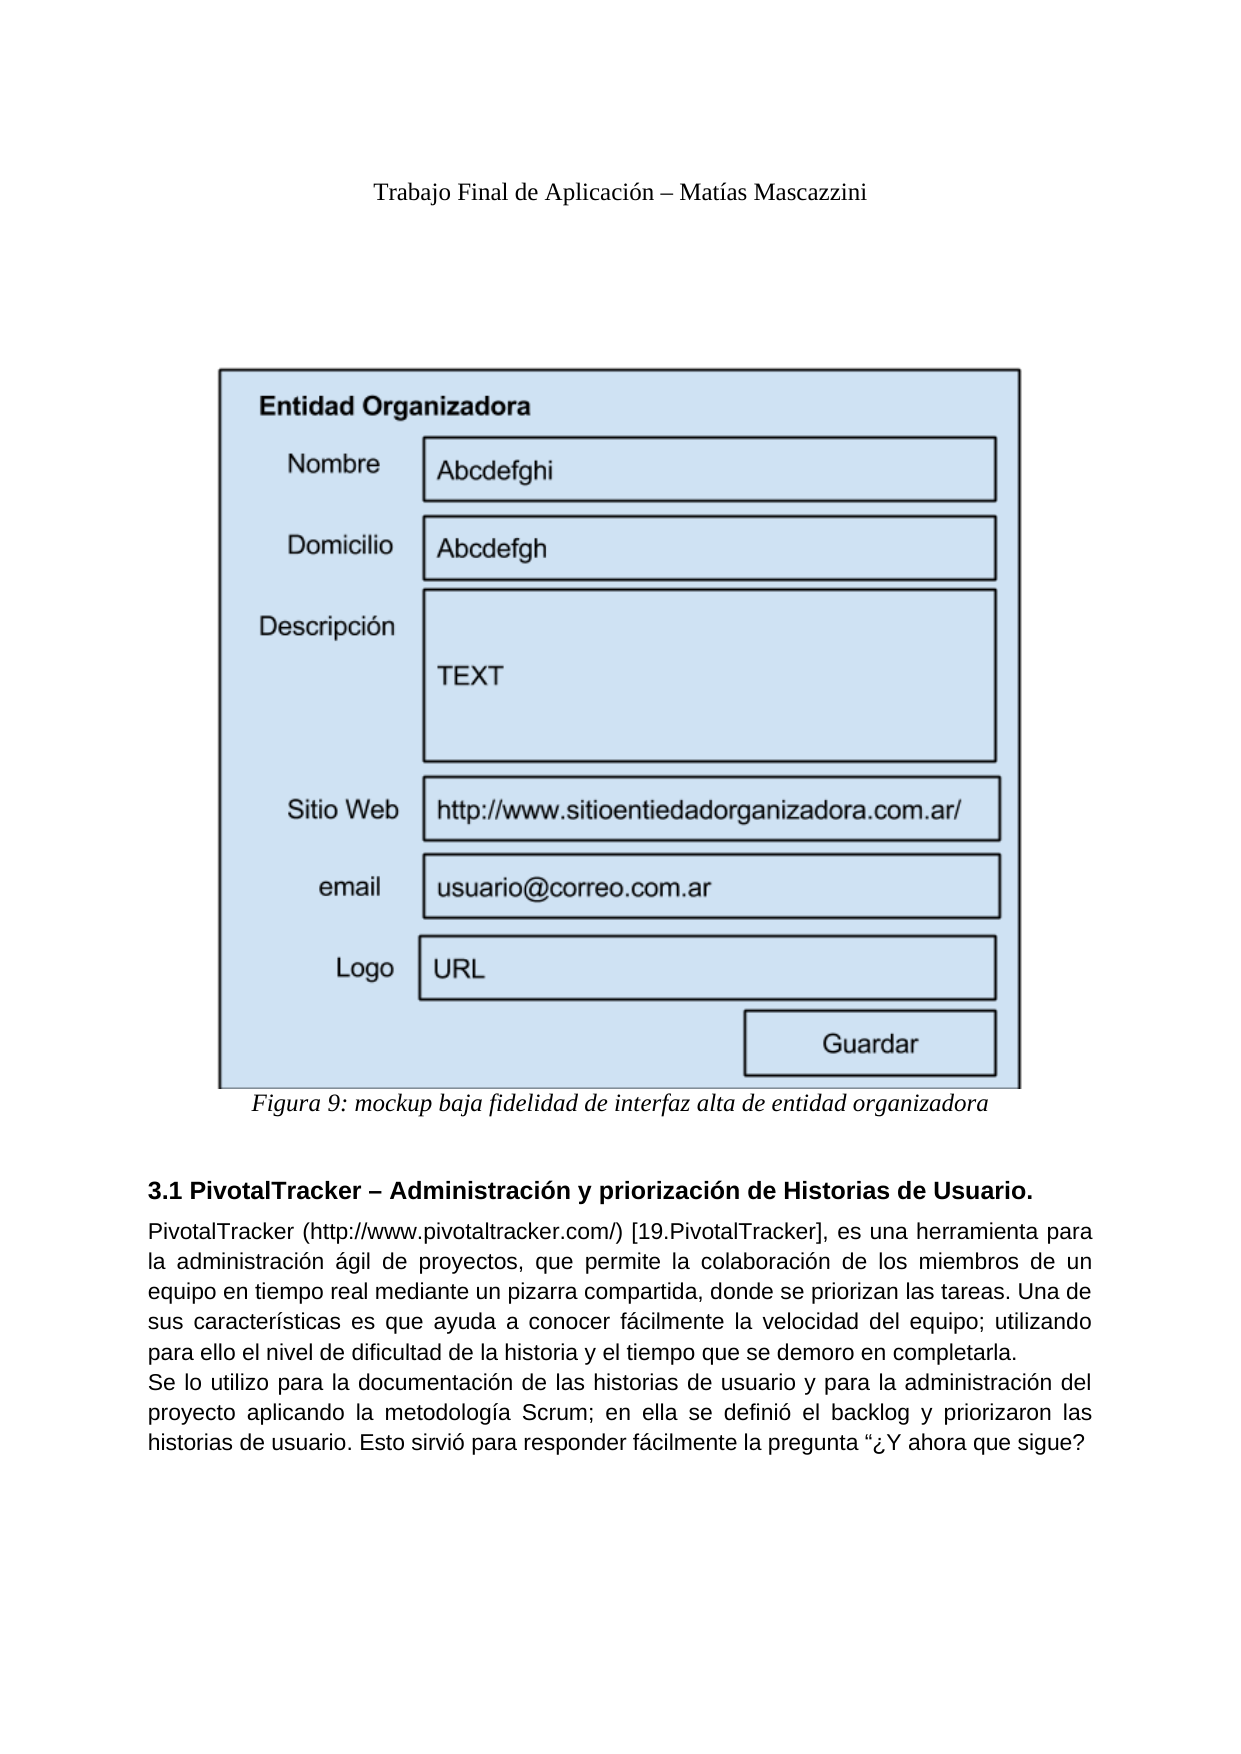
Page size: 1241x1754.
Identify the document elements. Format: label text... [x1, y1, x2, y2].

picture [173, 320, 1067, 1089]
subtitle 3.1 PivotalTracker – Administración y priorización de Historias de Usuario. [148, 1176, 1093, 1205]
text Se lo utilizo para la documentación de las historias de usuario y para la administración del proyecto aplicando la metodología Scrum; en ella se definió el backlog y priorizaron las historias de usuario. Esto sirvió para responder fácilmente la pregunta “¿Y ahora que sigue? [148, 1369, 1093, 1455]
text PivotalTracker (http://www.pivotaltracker.com/) [19.PivotalTracker], es una herramienta para la administración ágil de proyectos, que permite la colaboración de los miembros de un equipo en tiempo real mediante un pizarra compartida, donde se priorizan las tareas. Una de sus características es que ayuda a conocer fácilmente la velocidad del equipo; utilizando para ello el nivel de dificultad de la historia y el tiempo que se demoro en completarla. [148, 1218, 1093, 1365]
text Figura 9: mockup baja fidelidad de interfaz alta de entidad organizadora [174, 1089, 1067, 1117]
